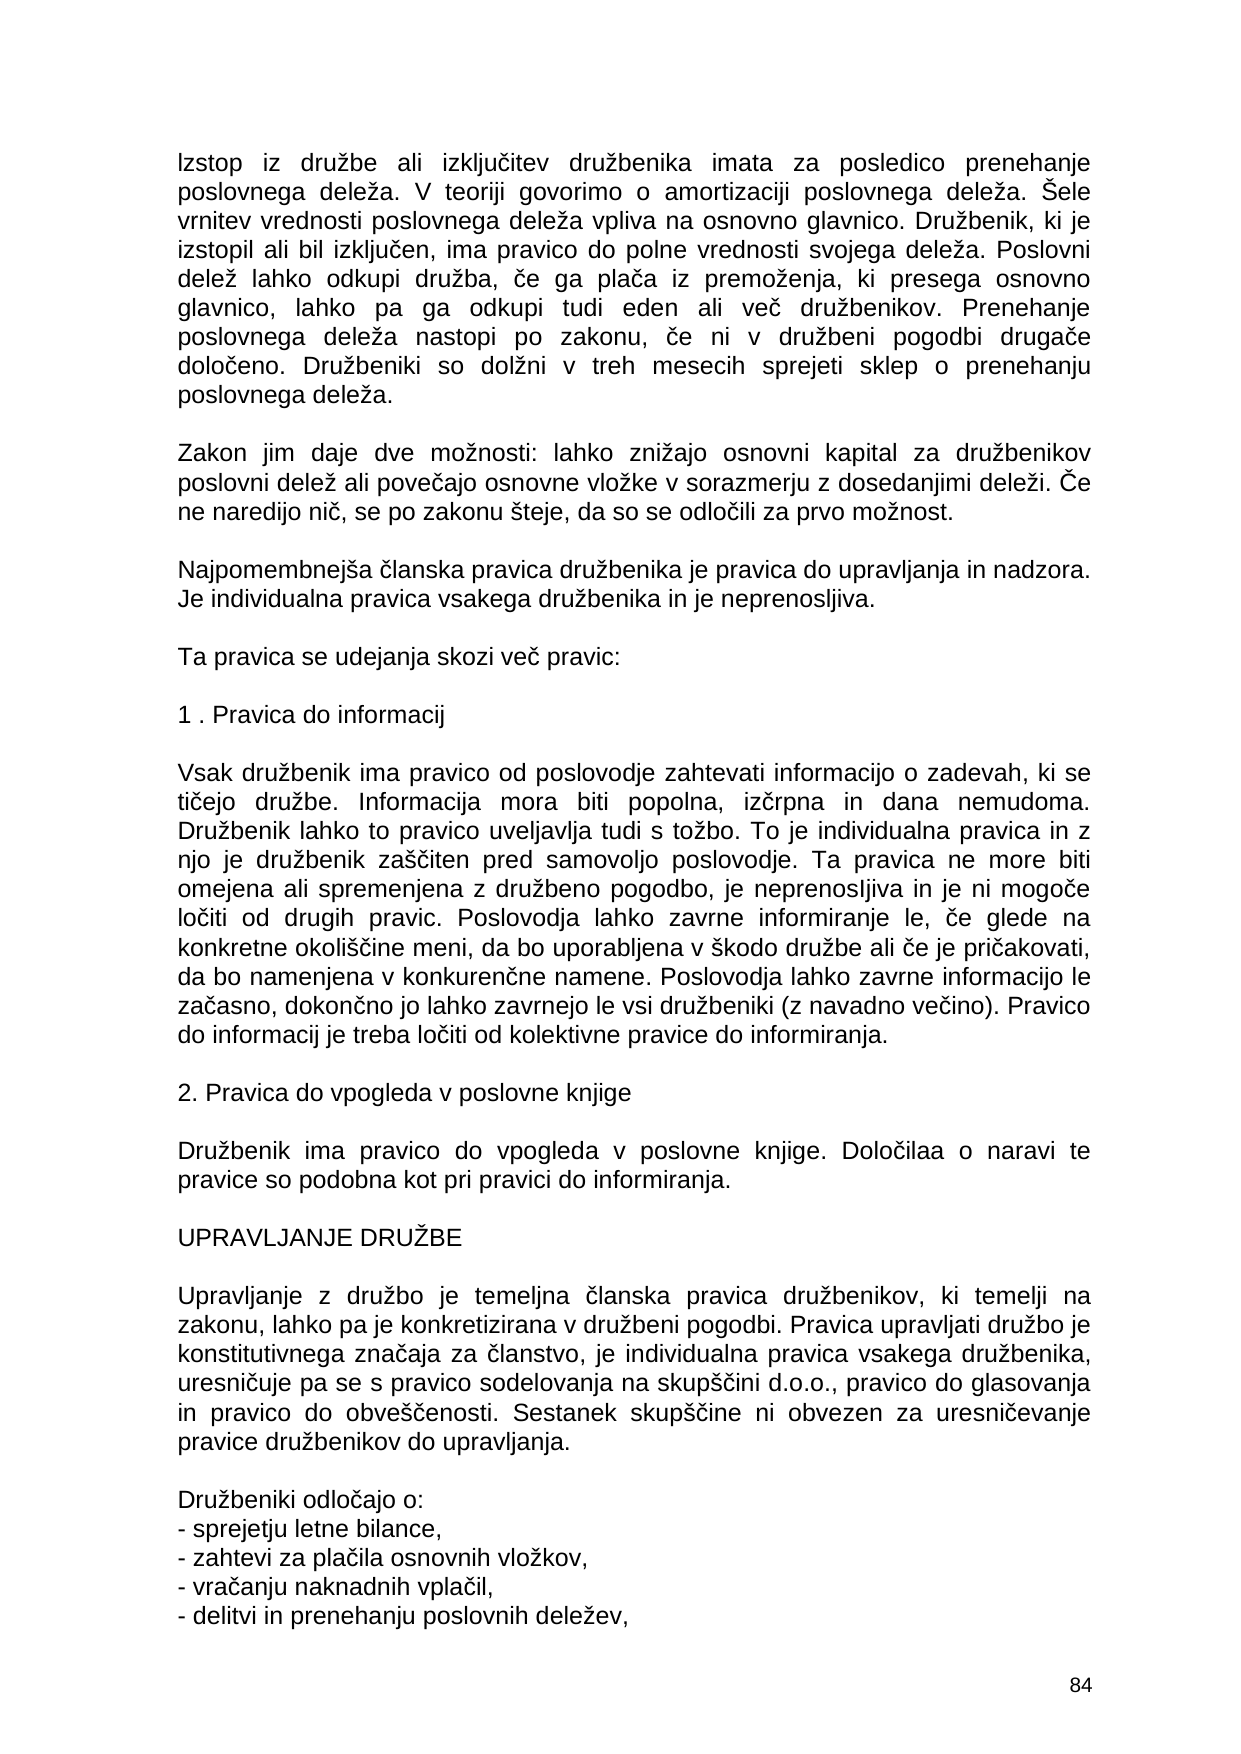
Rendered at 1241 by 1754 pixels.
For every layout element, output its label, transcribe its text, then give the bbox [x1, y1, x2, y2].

text Upravljanje z družbo je temeljna članska pravica družbenikov, ki temelji na zakonu, lahko pa je konkretizirana v družbeni pogodbi. Pravica upravljati družbo je konstitutivnega značaja za članstvo, je individualna pravica vsakega družbenika, uresničuje pa se s pravico sodelovanja na skupščini d.o.o., pravico do glasovanja in pravico do obveščenosti. Sestanek skupščine ni obvezen za uresničevanje pravice družbenikov do upravljanja. [177, 1281, 1092, 1456]
text 2. Pravica do vpogleda v poslovne knjige [177, 1078, 1092, 1107]
text Vsak družbenik ima pravico od poslovodje zahtevati informacijo o zadevah, ki se tičejo družbe. Informacija mora biti popolna, izčrpna in dana nemudoma. Družbenik lahko to pravico uveljavlja tudi s tožbo. To je individualna pravica in z njo je družbenik zaščiten pred samovoljo poslovodje. Ta pravica ne more biti omejena ali spremenjena z družbeno pogodbo, je neprenosIjiva in je ni mogoče ločiti od drugih pravic. Poslovodja lahko zavrne informiranje le, če glede na konkretne okoliščine meni, da bo uporabljena v škodo družbe ali če je pričakovati, da bo namenjena v konkurenčne namene. Poslovodja lahko zavrne informacijo le začasno, dokončno jo lahko zavrnejo le vsi družbeniki (z navadno večino). Pravico do informacij je treba ločiti od kolektivne pravice do informiranja. [177, 758, 1092, 1049]
text Družbenik ima pravico do vpogleda v poslovne knjige. Določilaa o naravi te pravice so podobna kot pri pravici do informiranja. [177, 1136, 1092, 1194]
text ‑ zahtevi za plačila osnovnih vložkov, [177, 1543, 1092, 1572]
text lzstop iz družbe ali izključitev družbenika imata za posledico prenehanje poslovnega deleža. V teoriji govorimo o amortizaciji poslovnega deleža. Šele vrnitev vrednosti poslovnega deleža vpliva na osnovno glavnico. Družbenik, ki je izstopil ali bil izključen, ima pravico do polne vrednosti svojega deleža. Poslovni delež lahko odkupi družba, če ga plača iz premoženja, ki presega osnovno glavnico, lahko pa ga odkupi tudi eden ali več družbenikov. Prenehanje poslovnega deleža nastopi po zakonu, če ni v družbeni pogodbi drugače določeno. Družbeniki so dolžni v treh mesecih sprejeti sklep o prenehanju poslovnega deleža. [177, 148, 1092, 409]
text 1 . Pravica do informacij [177, 700, 1092, 729]
text Najpomembnejša članska pravica družbenika je pravica do upravljanja in nadzora. Je individualna pravica vsakega družbenika in je neprenosljiva. [177, 554, 1092, 613]
text ‑ delitvi in prenehanju poslovnih deležev, [177, 1601, 1092, 1630]
text Zakon jim daje dve možnosti: lahko znižajo osnovni kapital za družbenikov poslovni delež ali povečajo osnovne vložke v sorazmerju z dosedanjimi deleži. Če ne naredijo nič, se po zakonu šteje, da so se odločili za prvo možnost. [177, 438, 1092, 526]
text Ta pravica se udejanja skozi več pravic: [177, 642, 1092, 671]
text Družbeniki odločajo o: [177, 1484, 1092, 1514]
text UPRAVLJANJE DRUŽBE [177, 1223, 1092, 1252]
text ‑ vračanju naknadnih vplačil, [177, 1572, 1092, 1601]
text ‑ sprejetju letne bilance, [177, 1514, 1092, 1543]
